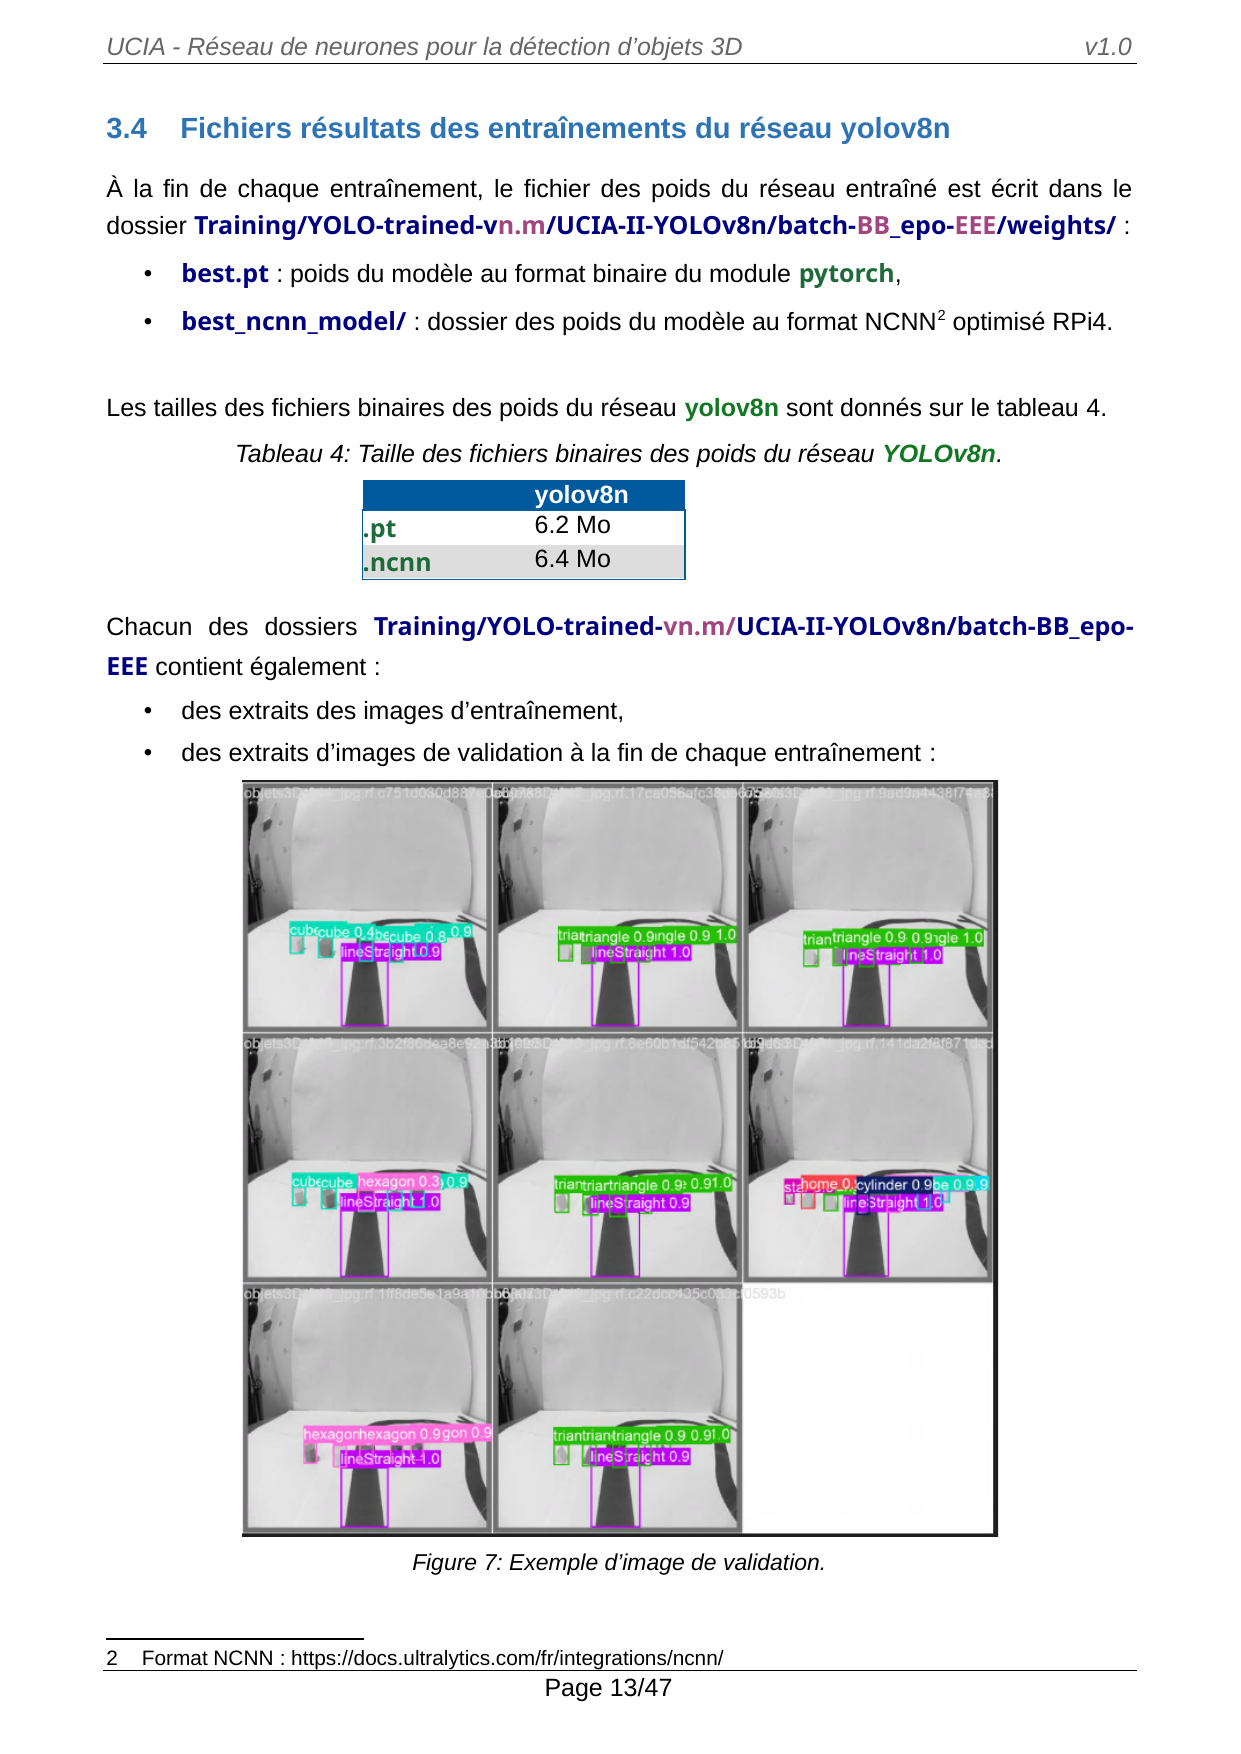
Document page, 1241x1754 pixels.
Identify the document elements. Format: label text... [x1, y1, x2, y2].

table_cell 6.2 Mo [534, 511, 684, 544]
table_cell .ncnn [363, 545, 534, 578]
table_cell 6.4 Mo [534, 545, 684, 578]
text Chacun des dossiers Training/YOLO-trained-vn.m/UCIA-II-YOLOv8n/batch-BB_epo-EEE contient également : [106, 609, 1134, 682]
list Format NCNN : https://docs.ultralytics.com/fr/integrations/ncnn/ [106, 1646, 1134, 1669]
table_header [363, 480, 534, 509]
table_cell .pt [363, 511, 534, 544]
subtitle Fichiers résultats des entraînements du réseau yolov8n [106, 111, 1134, 145]
list best.pt : poids du modèle au format binaire du module pytorch, [144, 255, 1134, 289]
table_header yolov8n [534, 480, 685, 509]
list best_ncnn_model/ : dossier des poids du modèle au format NCNN optimisé RPi4. [144, 303, 1134, 337]
text Tableau 4: Taille des fichiers binaires des poids du réseau YOLOv8n. [106, 439, 1134, 468]
list des extraits d’images de validation à la fin de chaque entraînement : [144, 738, 1134, 767]
text À la fin de chaque entraînement, le fichier des poids du réseau entraîné est écrit dans le dossier Training/YOLO-trained-vn.m/UCIA-II-YOLOv8n/batch-BB_epo-EEE/weights/ : [106, 173, 1134, 241]
list des extraits des images d’entraînement, [144, 696, 1134, 725]
picture [242, 780, 999, 1537]
text Figure 7: Exemple d’image de validation. [200, 1537, 1040, 1575]
text Les tailles des fichiers binaires des poids du réseau yolov8n sont donnés sur le tableau 4. [106, 393, 1134, 422]
